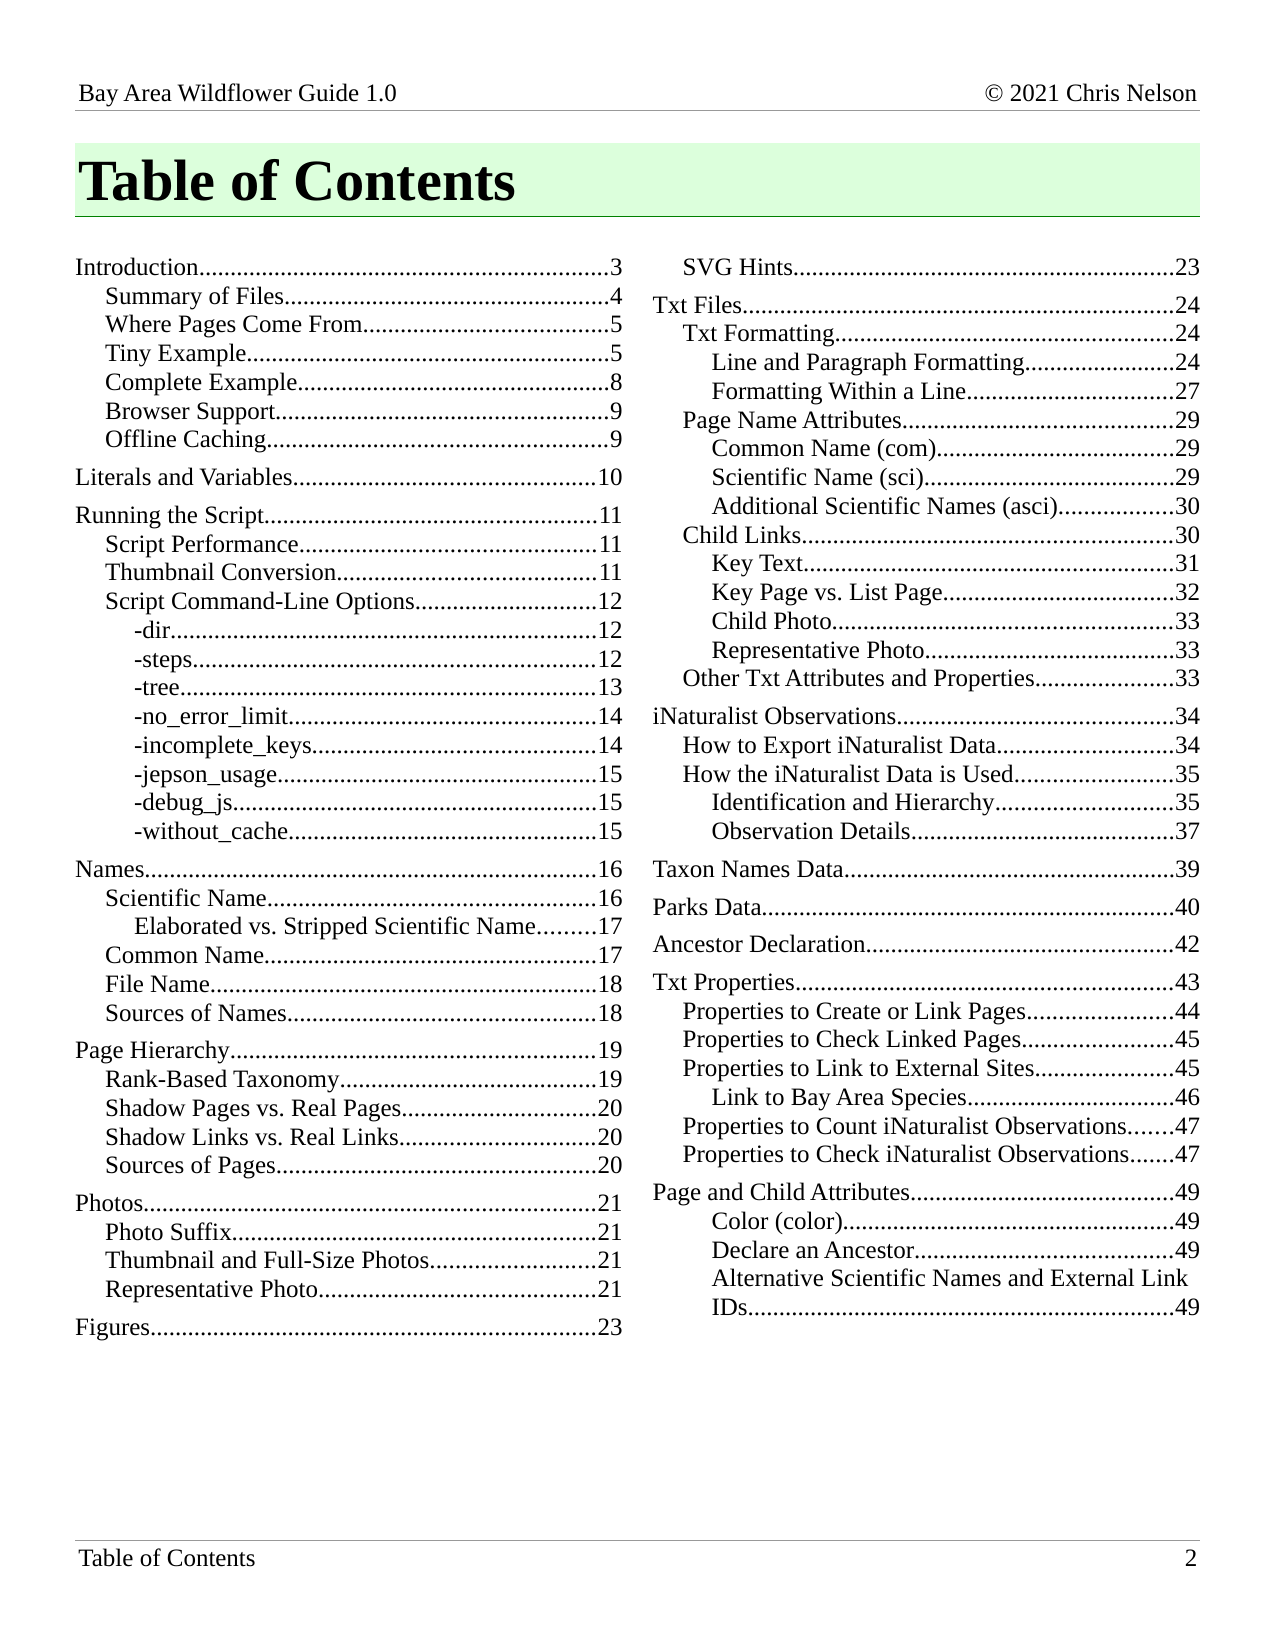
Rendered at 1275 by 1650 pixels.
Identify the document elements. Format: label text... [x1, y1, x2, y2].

text Script Command-Line Options 12 [105, 586, 622, 615]
text Key Text 31 [711, 548, 1200, 577]
text Script Performance 11 [105, 529, 622, 557]
text Other Txt Attributes and Properties 33 [682, 663, 1200, 692]
text Taxon Names Data 39 [652, 854, 1200, 883]
text Shadow Links vs. Real Links 20 [105, 1122, 622, 1150]
text Thumbnail and Full-Size Photos 21 [105, 1246, 622, 1274]
text Representative Photo 33 [711, 635, 1200, 663]
text Photos 21 [75, 1188, 622, 1217]
text Page and Child Attributes 49 [652, 1177, 1200, 1206]
text iNaturalist Observations 34 [652, 701, 1200, 730]
text Names 16 [75, 854, 622, 883]
text Properties to Check iNaturalist Observations 47 [682, 1139, 1200, 1168]
text Additional Scientific Names (asci) 30 [711, 491, 1200, 520]
text -without_cache 15 [134, 816, 622, 845]
text -no_error_limit 14 [134, 701, 622, 730]
text Link to Bay Area Species 46 [711, 1082, 1200, 1111]
text Properties to Count iNaturalist Observations 47 [682, 1111, 1200, 1139]
text Key Page vs. List Page 32 [711, 577, 1200, 606]
text Browser Support 9 [105, 396, 622, 424]
text Literals and Variables 10 [75, 462, 622, 491]
text Running the Script 11 [75, 500, 622, 529]
text Sources of Names 18 [105, 998, 622, 1026]
text Ancestor Declaration 42 [652, 929, 1200, 958]
text Common Name (com) 29 [711, 433, 1200, 462]
text Child Links 30 [682, 520, 1200, 548]
text Properties to Check Linked Pages 45 [682, 1024, 1200, 1053]
text Alternative Scientific Names and External Link IDs 49 [711, 1263, 1200, 1321]
text Txt Formatting 24 [682, 318, 1200, 347]
text Identification and Hierarchy 35 [711, 787, 1200, 816]
text Figures 23 [75, 1312, 622, 1341]
subtitle Table of Contents [75, 143, 1200, 216]
text Rank-Based Taxonomy 19 [105, 1064, 622, 1093]
text Page Name Attributes 29 [682, 405, 1200, 433]
text File Name 18 [105, 969, 622, 998]
text Thumbnail Conversion 11 [105, 557, 622, 586]
text Complete Example 8 [105, 367, 622, 396]
text Shadow Pages vs. Real Pages 20 [105, 1093, 622, 1122]
text Summary of Files 4 [105, 281, 622, 309]
text Color (color) 49 [711, 1206, 1200, 1235]
text Scientific Name (sci) 29 [711, 462, 1200, 491]
text Scientific Name 16 [105, 883, 622, 911]
text Page Hierarchy 19 [75, 1035, 622, 1064]
text Properties to Link to External Sites 45 [682, 1053, 1200, 1082]
text Representative Photo 21 [105, 1274, 622, 1303]
text Formatting Within a Line 27 [711, 376, 1200, 405]
text How to Export iNaturalist Data 34 [682, 730, 1200, 759]
text Elaborated vs. Stripped Scientific Name 17 [134, 911, 622, 940]
text Line and Paragraph Formatting 24 [711, 347, 1200, 376]
text -steps 12 [134, 644, 622, 672]
text How the iNaturalist Data is Used 35 [682, 759, 1200, 787]
text Child Photo 33 [711, 606, 1200, 635]
text Sources of Pages 20 [105, 1150, 622, 1179]
text Offline Caching 9 [105, 424, 622, 453]
text Observation Details 37 [711, 816, 1200, 845]
text Parks Data 40 [652, 892, 1200, 920]
text -debug_js 15 [134, 787, 622, 816]
text Photo Suffix 21 [105, 1217, 622, 1246]
text Properties to Create or Link Pages 44 [682, 996, 1200, 1024]
text -tree 13 [134, 672, 622, 701]
text Introduction 3 [75, 252, 622, 281]
text Common Name 17 [105, 940, 622, 969]
text SVG Hints 23 [682, 252, 1200, 281]
text Txt Properties 43 [652, 967, 1200, 996]
text Where Pages Come From 5 [105, 309, 622, 338]
text Tiny Example 5 [105, 338, 622, 367]
text Txt Files 24 [652, 290, 1200, 318]
text -incomplete_keys 14 [134, 730, 622, 759]
text -jepson_usage 15 [134, 759, 622, 787]
text Declare an Ancestor 49 [711, 1235, 1200, 1263]
text -dir 12 [134, 615, 622, 644]
